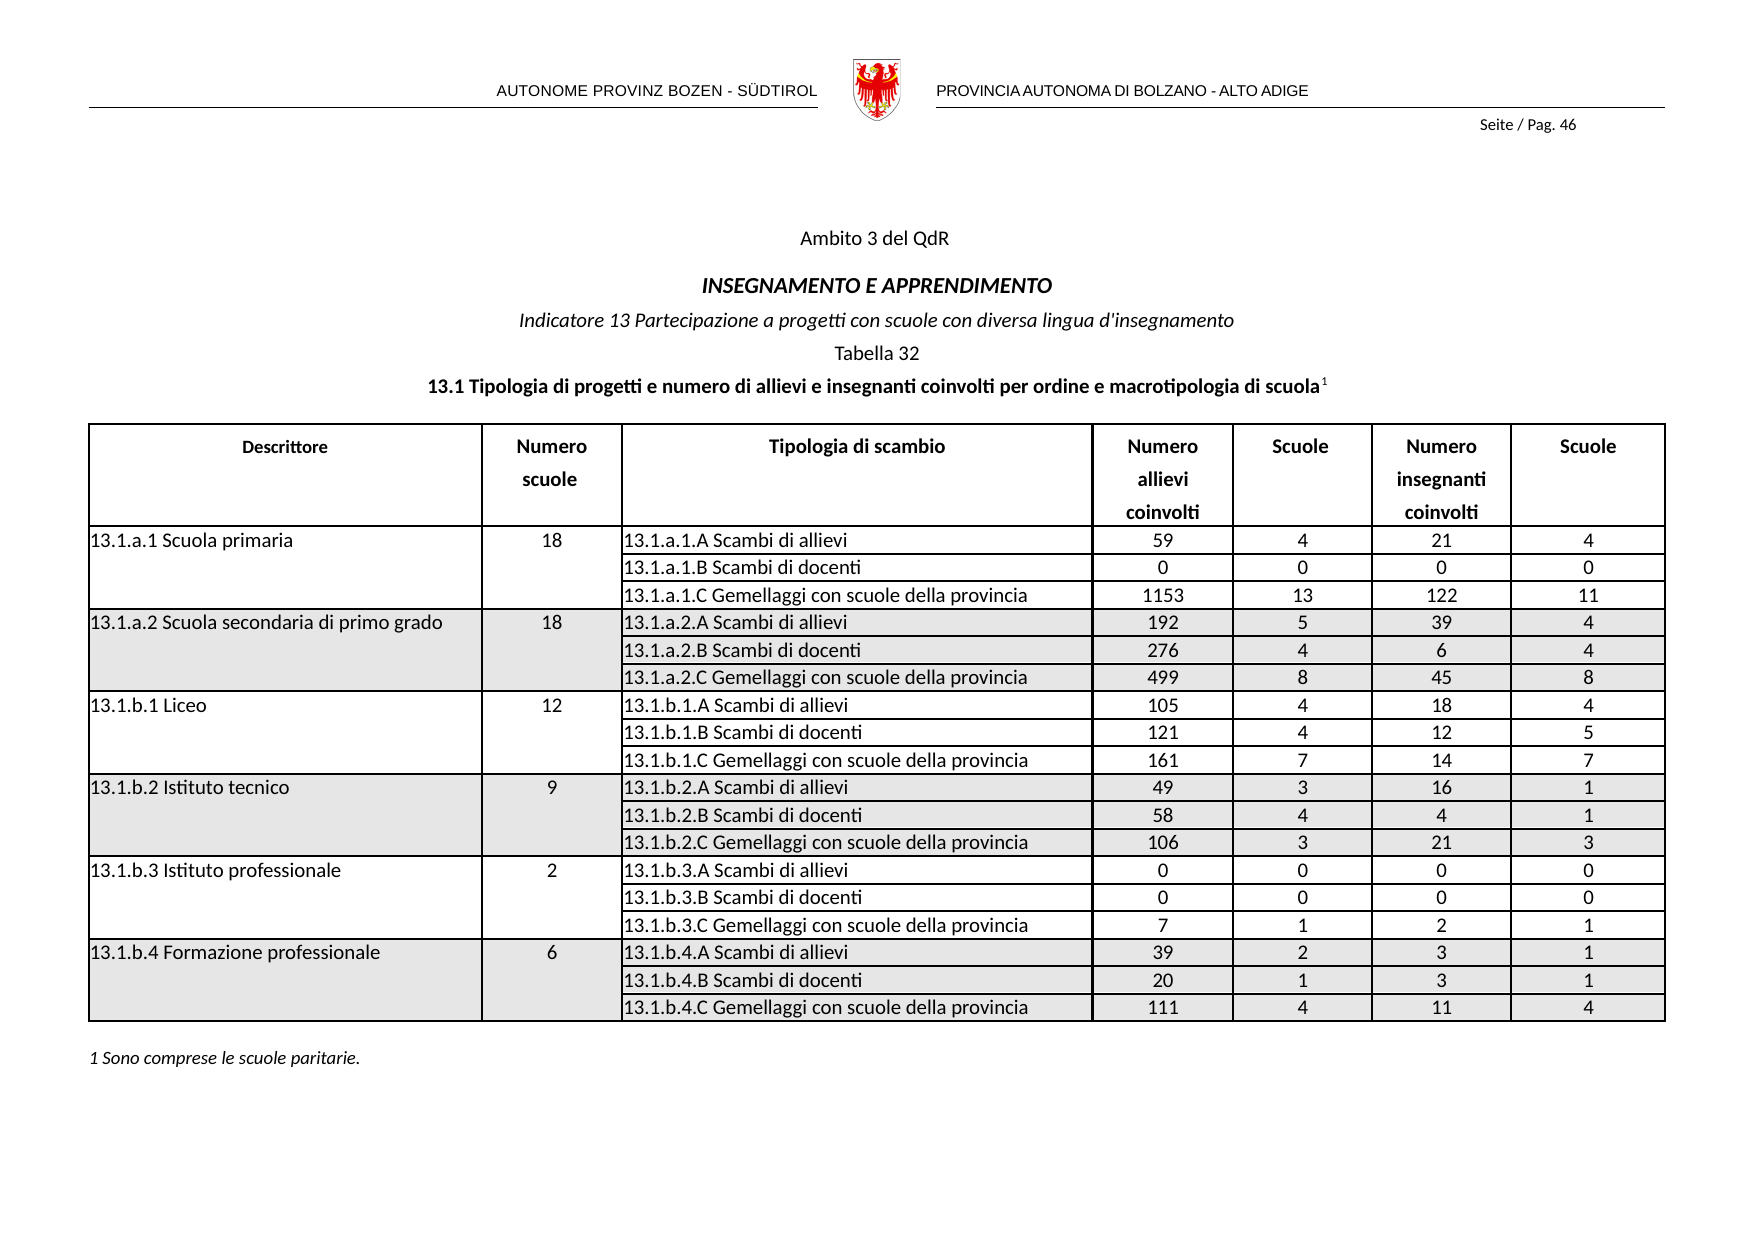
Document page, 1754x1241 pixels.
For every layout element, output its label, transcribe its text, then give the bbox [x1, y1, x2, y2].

table_cell 4 [1512, 610, 1664, 635]
table_cell 5 [1512, 720, 1664, 745]
text 1 Sono comprese le scuole paritarie. [88, 1046, 1665, 1069]
table_cell 192 [1094, 610, 1232, 635]
table_cell 13.1.b.4.A Scambi di allievi [623, 940, 1091, 965]
table_cell 3 [1234, 775, 1371, 800]
table_cell 20 [1094, 967, 1232, 992]
table_cell 7 [1094, 912, 1232, 937]
table_cell 13.1.b.4 Formazione professionale [90, 940, 481, 1020]
table_cell 13.1.b.3.C Gemellaggi con scuole della provincia [623, 912, 1091, 937]
table_cell 1153 [1094, 582, 1232, 607]
table_cell 11 [1512, 582, 1664, 607]
table_cell 1 [1512, 967, 1664, 992]
table_cell 13.1.b.2.B Scambi di docenti [623, 802, 1091, 827]
table_cell 11 [1373, 995, 1510, 1020]
table_cell 1 [1512, 912, 1664, 937]
table_cell 12 [1373, 720, 1510, 745]
table_cell 39 [1373, 610, 1510, 635]
table_header Tipologia di scambio [623, 425, 1091, 525]
table_cell 13.1.b.4.C Gemellaggi con scuole della provincia [623, 995, 1091, 1020]
table_cell 0 [1512, 857, 1664, 882]
table_cell 0 [1094, 857, 1232, 882]
table_cell 13.1.b.3 Istituto professionale [90, 857, 481, 937]
table_cell 12 [483, 692, 621, 772]
table_cell 4 [1234, 802, 1371, 827]
table_cell 13.1.a.2.A Scambi di allievi [623, 610, 1091, 635]
table_cell 5 [1234, 610, 1371, 635]
table_cell 0 [1373, 555, 1510, 580]
table_cell 0 [1094, 885, 1232, 910]
table_cell 0 [1512, 555, 1664, 580]
table_header Descrittore [90, 425, 481, 525]
table_cell 13.1.a.1.B Scambi di docenti [623, 555, 1091, 580]
table_cell 59 [1094, 527, 1232, 552]
table_cell 0 [1094, 555, 1232, 580]
table_cell 4 [1234, 995, 1371, 1020]
table_cell 121 [1094, 720, 1232, 745]
table_cell 2 [483, 857, 621, 937]
table_cell 13.1.b.3.B Scambi di docenti [623, 885, 1091, 910]
text Indicatore 13 Partecipazione a progetti con scuole con diversa lingua d'insegnamento [95, 299, 1659, 332]
table_cell 4 [1512, 692, 1664, 717]
table_header Scuole [1512, 425, 1664, 525]
table_cell 8 [1512, 665, 1664, 690]
table_cell 0 [1373, 857, 1510, 882]
table_cell 21 [1373, 830, 1510, 855]
table_cell 13.1.b.1.C Gemellaggi con scuole della provincia [623, 747, 1091, 772]
table_cell 18 [483, 610, 621, 690]
table_cell 39 [1094, 940, 1232, 965]
table_cell 16 [1373, 775, 1510, 800]
table_cell 13.1.a.2 Scuola secondaria di primo grado [90, 610, 481, 690]
table_cell 122 [1373, 582, 1510, 607]
table_cell 0 [1373, 885, 1510, 910]
table_cell 7 [1512, 747, 1664, 772]
table_cell 1 [1512, 940, 1664, 965]
table_cell 13.1.b.4.B Scambi di docenti [623, 967, 1091, 992]
table_cell 0 [1234, 857, 1371, 882]
table_cell 13 [1234, 582, 1371, 607]
table_cell 1 [1512, 775, 1664, 800]
table_cell 3 [1234, 830, 1371, 855]
table_cell 2 [1373, 912, 1510, 937]
table_cell 4 [1234, 692, 1371, 717]
table_header Numero allievi coinvolti [1094, 425, 1232, 525]
table_cell 4 [1234, 527, 1371, 552]
table_cell 4 [1512, 995, 1664, 1020]
table_cell 13.1.b.1.B Scambi di docenti [623, 720, 1091, 745]
table_cell 13.1.b.2 Istituto tecnico [90, 775, 481, 855]
table_cell 13.1.b.1.A Scambi di allievi [623, 692, 1091, 717]
table_cell 13.1.b.3.A Scambi di allievi [623, 857, 1091, 882]
table_cell 13.1.b.1 Liceo [90, 692, 481, 772]
table_cell 14 [1373, 747, 1510, 772]
table_cell 1 [1512, 802, 1664, 827]
text Ambito 3 del QdR [88, 225, 1665, 250]
table_cell 1 [1234, 912, 1371, 937]
text 13.1 Tipologia di progetti e numero di allievi e insegnanti coinvolti per ordine e macrotipologia di scuola1 [95, 366, 1659, 399]
table_cell 6 [483, 940, 621, 1020]
table_cell 49 [1094, 775, 1232, 800]
table_cell 13.1.b.2.A Scambi di allievi [623, 775, 1091, 800]
table_cell 3 [1373, 967, 1510, 992]
table_cell 18 [483, 527, 621, 607]
table_cell 105 [1094, 692, 1232, 717]
table_cell 499 [1094, 665, 1232, 690]
table_cell 4 [1512, 527, 1664, 552]
table_cell 9 [483, 775, 621, 855]
table_cell 276 [1094, 637, 1232, 662]
table_header Scuole [1234, 425, 1371, 525]
table_cell 13.1.b.2.C Gemellaggi con scuole della provincia [623, 830, 1091, 855]
table_cell 7 [1234, 747, 1371, 772]
table_cell 161 [1094, 747, 1232, 772]
table_cell 0 [1512, 885, 1664, 910]
table_cell 18 [1373, 692, 1510, 717]
table_cell 0 [1234, 555, 1371, 580]
table_header Numero insegnanti coinvolti [1373, 425, 1510, 525]
table_cell 13.1.a.1.A Scambi di allievi [623, 527, 1091, 552]
table_cell 13.1.a.1.C Gemellaggi con scuole della provincia [623, 582, 1091, 607]
table_cell 106 [1094, 830, 1232, 855]
table_cell 3 [1373, 940, 1510, 965]
text Tabella 32 [95, 332, 1659, 366]
table_cell 3 [1512, 830, 1664, 855]
table_cell 58 [1094, 802, 1232, 827]
table_cell 13.1.a.2.C Gemellaggi con scuole della provincia [623, 665, 1091, 690]
table_cell 0 [1234, 885, 1371, 910]
table_cell 1 [1234, 967, 1371, 992]
picture [853, 59, 901, 121]
table_cell 13.1.a.2.B Scambi di docenti [623, 637, 1091, 662]
table_cell 8 [1234, 665, 1371, 690]
table_cell 4 [1234, 637, 1371, 662]
table_cell 13.1.a.1 Scuola primaria [90, 527, 481, 607]
text INSEGNAMENTO E APPRENDIMENTO [95, 266, 1659, 299]
table_cell 45 [1373, 665, 1510, 690]
table_cell 4 [1234, 720, 1371, 745]
table_cell 2 [1234, 940, 1371, 965]
table_header Numero scuole [483, 425, 621, 525]
table_cell 6 [1373, 637, 1510, 662]
table_cell 21 [1373, 527, 1510, 552]
table_cell 4 [1512, 637, 1664, 662]
table_cell 4 [1373, 802, 1510, 827]
table_cell 111 [1094, 995, 1232, 1020]
